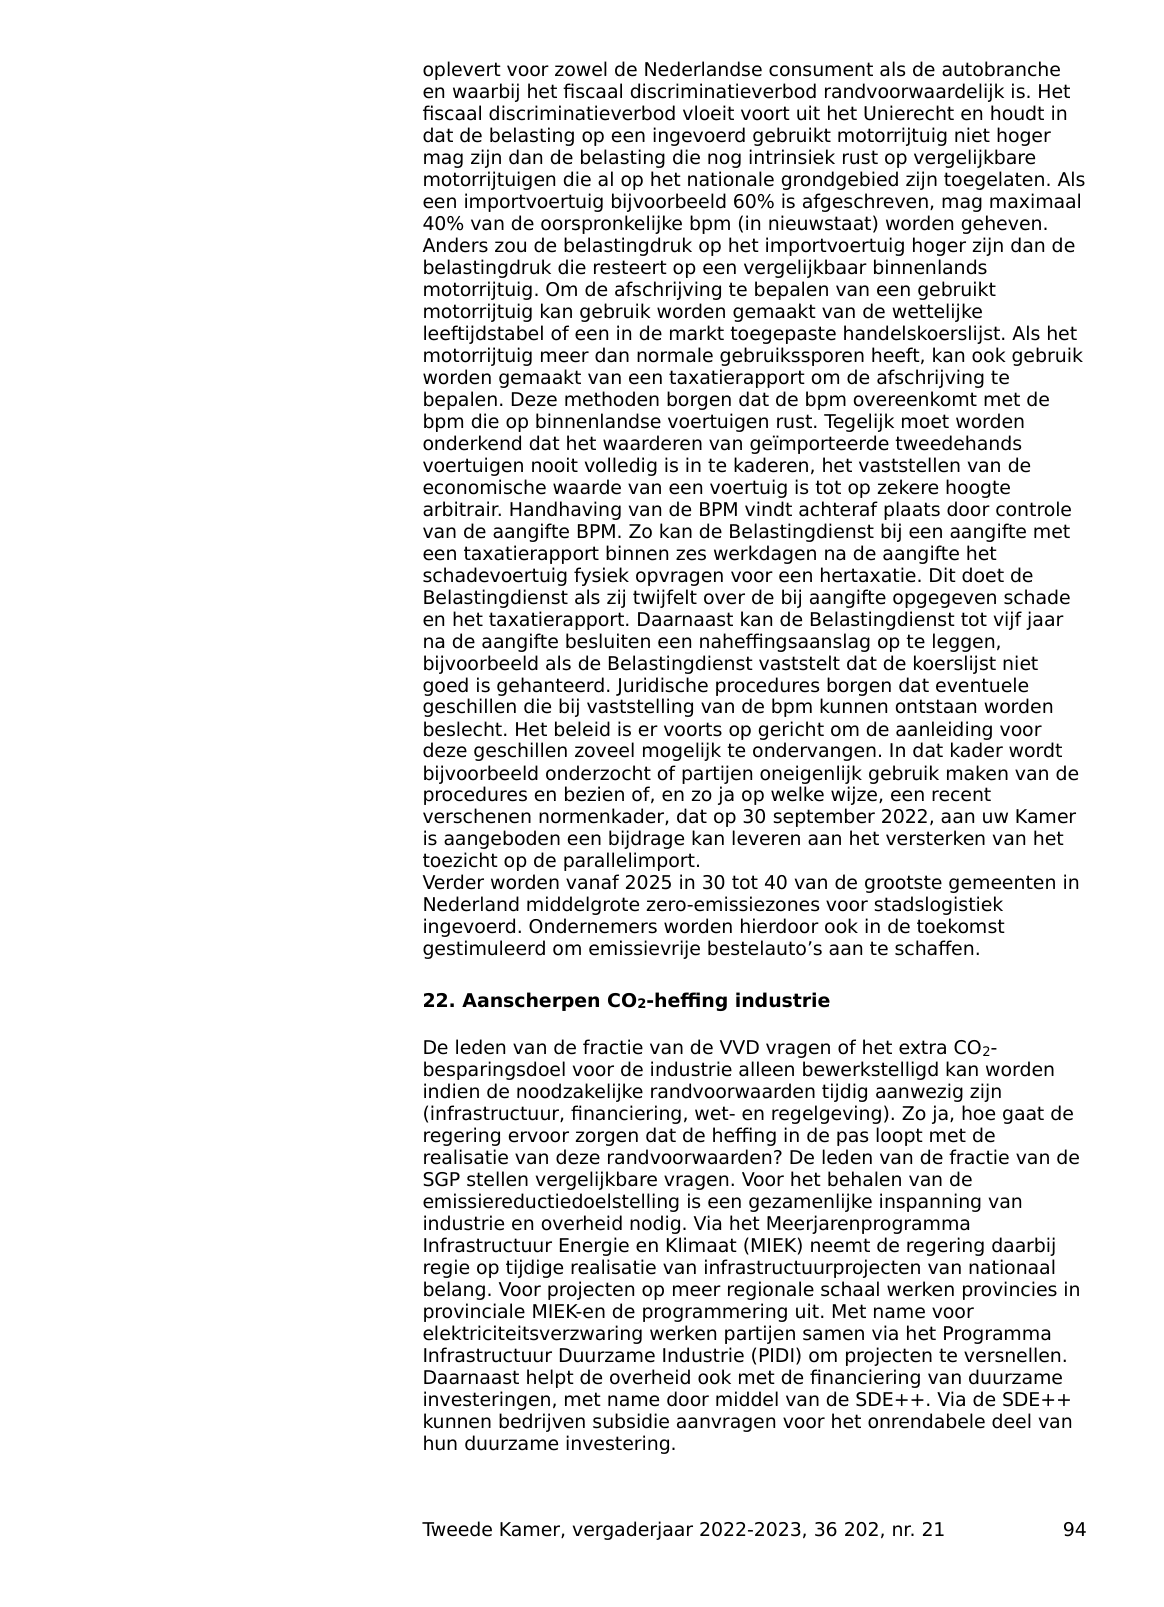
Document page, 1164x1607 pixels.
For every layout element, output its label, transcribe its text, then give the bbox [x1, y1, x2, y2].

text Verder worden vanaf 2025 in 30 tot 40 van de grootste gemeenten in Nederland middelgrote zero-emissiezones voor stadslogistiek ingevoerd. Ondernemers worden hierdoor ook in de toekomst gestimuleerd om emissievrije bestelauto’s aan te schaffen. [422, 872, 1087, 960]
subtitle 22. Aanscherpen CO2-heffing industrie [422, 990, 1087, 1012]
text oplevert voor zowel de Nederlandse consument als de autobranche en waarbij het fiscaal discriminatieverbod randvoorwaardelijk is. Het fiscaal discriminatieverbod vloeit voort uit het Unierecht en houdt in dat de belasting op een ingevoerd gebruikt motorrijtuig niet hoger mag zijn dan de belasting die nog intrinsiek rust op vergelijkbare motorrijtuigen die al op het nationale grondgebied zijn toegelaten. Als een importvoertuig bijvoorbeeld 60% is afgeschreven, mag maximaal 40% van de oorspronkelijke bpm (in nieuwstaat) worden geheven. Anders zou de belastingdruk op het importvoertuig hoger zijn dan de belastingdruk die resteert op een vergelijkbaar binnenlands motorrijtuig. Om de afschrijving te bepalen van een gebruikt motorrijtuig kan gebruik worden gemaakt van de wettelijke leeftijdstabel of een in de markt toegepaste handelskoerslijst. Als het motorrijtuig meer dan normale gebruikssporen heeft, kan ook gebruik worden gemaakt van een taxatierapport om de afschrijving te bepalen. Deze methoden borgen dat de bpm overeenkomt met de bpm die op binnenlandse voertuigen rust. Tegelijk moet worden onderkend dat het waarderen van geïmporteerde tweedehands voertuigen nooit volledig is in te kaderen, het vaststellen van de economische waarde van een voertuig is tot op zekere hoogte arbitrair. Handhaving van de BPM vindt achteraf plaats door controle van de aangifte BPM. Zo kan de Belastingdienst bij een aangifte met een taxatierapport binnen zes werkdagen na de aangifte het schadevoertuig fysiek opvragen voor een hertaxatie. Dit doet de Belastingdienst als zij twijfelt over de bij aangifte opgegeven schade en het taxatierapport. Daarnaast kan de Belastingdienst tot vijf jaar na de aangifte besluiten een naheffingsaanslag op te leggen, bijvoorbeeld als de Belastingdienst vaststelt dat de koerslijst niet goed is gehanteerd. Juridische procedures borgen dat eventuele geschillen die bij vaststelling van de bpm kunnen ontstaan worden beslecht. Het beleid is er voorts op gericht om de aanleiding voor deze geschillen zoveel mogelijk te ondervangen. In dat kader wordt bijvoorbeeld onderzocht of partijen oneigenlijk gebruik maken van de procedures en bezien of, en zo ja op welke wijze, een recent verschenen normenkader, dat op 30 september 2022, aan uw Kamer is aangeboden een bijdrage kan leveren aan het versterken van het toezicht op de parallelimport. [422, 59, 1087, 872]
text De leden van de fractie van de VVD vragen of het extra CO2-besparingsdoel voor de industrie alleen bewerkstelligd kan worden indien de noodzakelijke randvoorwaarden tijdig aanwezig zijn (infrastructuur, financiering, wet- en regelgeving). Zo ja, hoe gaat de regering ervoor zorgen dat de heffing in de pas loopt met de realisatie van deze randvoorwaarden? De leden van de fractie van de SGP stellen vergelijkbare vragen. Voor het behalen van de emissiereductiedoelstelling is een gezamenlijke inspanning van industrie en overheid nodig. Via het Meerjarenprogramma Infrastructuur Energie en Klimaat (MIEK) neemt de regering daarbij regie op tijdige realisatie van infrastructuurprojecten van nationaal belang. Voor projecten op meer regionale schaal werken provincies in provinciale MIEK-en de programmering uit. Met name voor elektriciteitsverzwaring werken partijen samen via het Programma Infrastructuur Duurzame Industrie (PIDI) om projecten te versnellen. Daarnaast helpt de overheid ook met de financiering van duurzame investeringen, met name door middel van de SDE++. Via de SDE++ kunnen bedrijven subsidie aanvragen voor het onrendabele deel van hun duurzame investering. [422, 1037, 1087, 1455]
